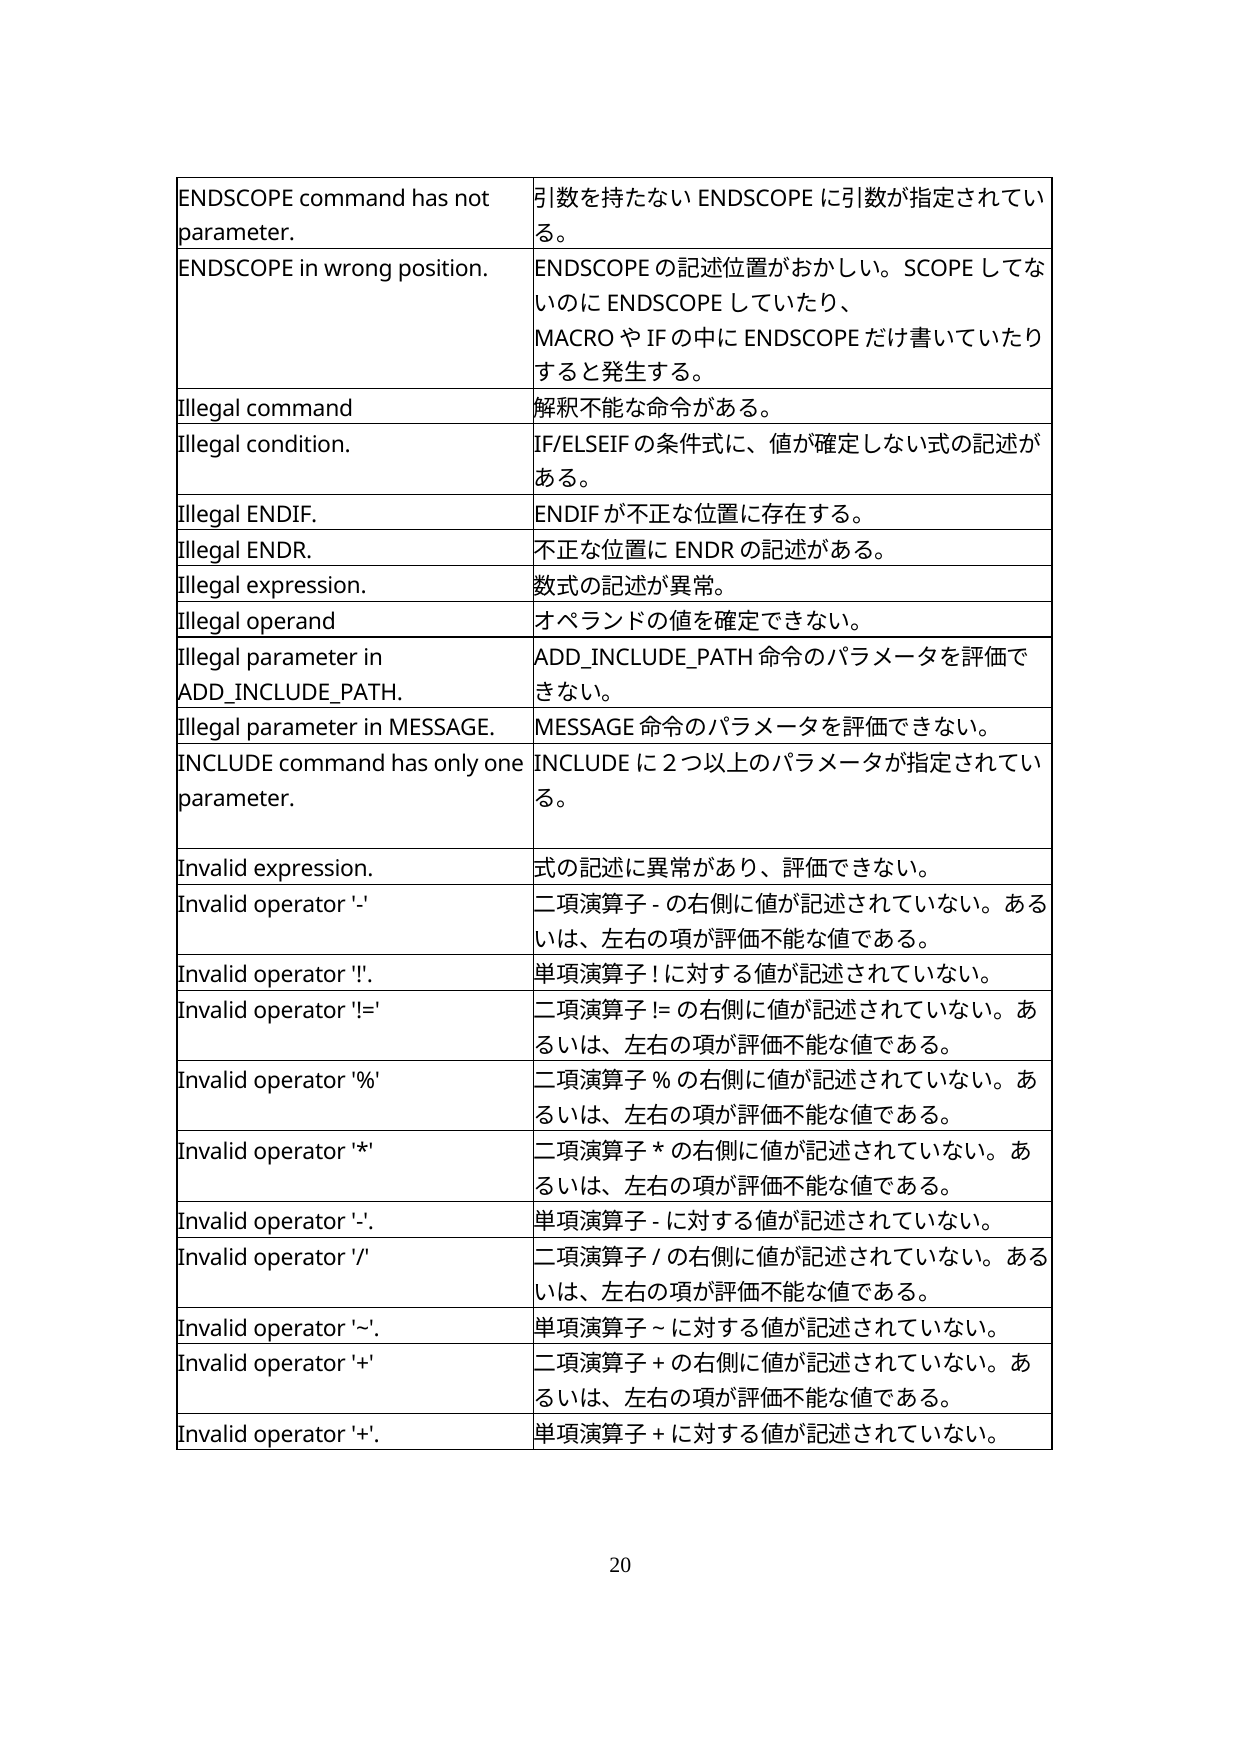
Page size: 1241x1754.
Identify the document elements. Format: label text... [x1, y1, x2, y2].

table_cell ENDSCOPEの記述位置がおかしい。SCOPEしてないのにENDSCOPEしていたり、 MACROやIFの中にENDSCOPEだけ書いていたりすると発生する。 [534, 249, 1051, 387]
table_cell オペランドの値を確定できない。 [534, 602, 1051, 636]
table_cell Illegal expression. [178, 566, 533, 601]
table_cell INCLUDE に２つ以上のパラメータが指定されている。 [534, 744, 1051, 848]
table_cell 二項演算子 * の右側に値が記述されていない。あるいは、左右の項が評価不能な値である。 [534, 1131, 1051, 1201]
table_cell 単項演算子 ! に対する値が記述されていない。 [534, 955, 1051, 989]
table_cell Illegal ENDIF. [178, 495, 533, 529]
table_cell 式の記述に異常があり、評価できない。 [534, 849, 1051, 883]
table_cell 二項演算子 + の右側に値が記述されていない。あるいは、左右の項が評価不能な値である。 [534, 1344, 1051, 1413]
table_cell 解釈不能な命令がある。 [534, 389, 1051, 423]
table_cell 二項演算子 / の右側に値が記述されていない。あるいは、左右の項が評価不能な値である。 [534, 1238, 1051, 1307]
table_cell 引数を持たない ENDSCOPE に引数が指定されている。 [534, 178, 1051, 248]
table_cell 単項演算子 ~ に対する値が記述されていない。 [534, 1308, 1051, 1343]
table_cell Illegal ENDR. [178, 530, 533, 565]
table_cell ENDSCOPE in wrong position. [178, 249, 533, 387]
table_cell 二項演算子 % の右側に値が記述されていない。あるいは、左右の項が評価不能な値である。 [534, 1061, 1051, 1130]
table_cell Invalid operator '~'. [178, 1308, 533, 1343]
table_cell Invalid operator '+'. [178, 1414, 533, 1449]
table_cell Invalid operator '%' [178, 1061, 533, 1130]
table_cell ENDIFが不正な位置に存在する。 [534, 495, 1051, 529]
table_cell Illegal command [178, 389, 533, 423]
table_cell Invalid operator '*' [178, 1131, 533, 1201]
table_cell Invalid operator '+' [178, 1344, 533, 1413]
table_cell Illegal parameter in MESSAGE. [178, 708, 533, 743]
table_cell ADD_INCLUDE_PATH命令のパラメータを評価できない。 [534, 638, 1051, 707]
table_cell 二項演算子 - の右側に値が記述されていない。あるいは、左右の項が評価不能な値である。 [534, 885, 1051, 954]
table_cell Invalid expression. [178, 849, 533, 883]
table_cell 二項演算子 != の右側に値が記述されていない。あるいは、左右の項が評価不能な値である。 [534, 991, 1051, 1060]
table_cell Invalid operator '-'. [178, 1202, 533, 1237]
table_cell 不正な位置にENDRの記述がある。 [534, 530, 1051, 565]
table_cell Invalid operator '!'. [178, 955, 533, 989]
table_cell Illegal operand [178, 602, 533, 636]
table_cell INCLUDE command has only one parameter. [178, 744, 533, 848]
table_cell Invalid operator '/' [178, 1238, 533, 1307]
table_cell Illegal condition. [178, 424, 533, 493]
table_cell IF/ELSEIFの条件式に、値が確定しない式の記述がある。 [534, 424, 1051, 493]
table_cell 数式の記述が異常。 [534, 566, 1051, 601]
table_cell Invalid operator '-' [178, 885, 533, 954]
table_cell 単項演算子 - に対する値が記述されていない。 [534, 1202, 1051, 1237]
table_cell Invalid operator '!=' [178, 991, 533, 1060]
table_cell Illegal parameter in ADD_INCLUDE_PATH. [178, 638, 533, 707]
table_cell ENDSCOPE command has not parameter. [178, 178, 533, 248]
table_cell MESSAGE命令のパラメータを評価できない。 [534, 708, 1051, 743]
table_cell 単項演算子 + に対する値が記述されていない。 [534, 1414, 1051, 1449]
